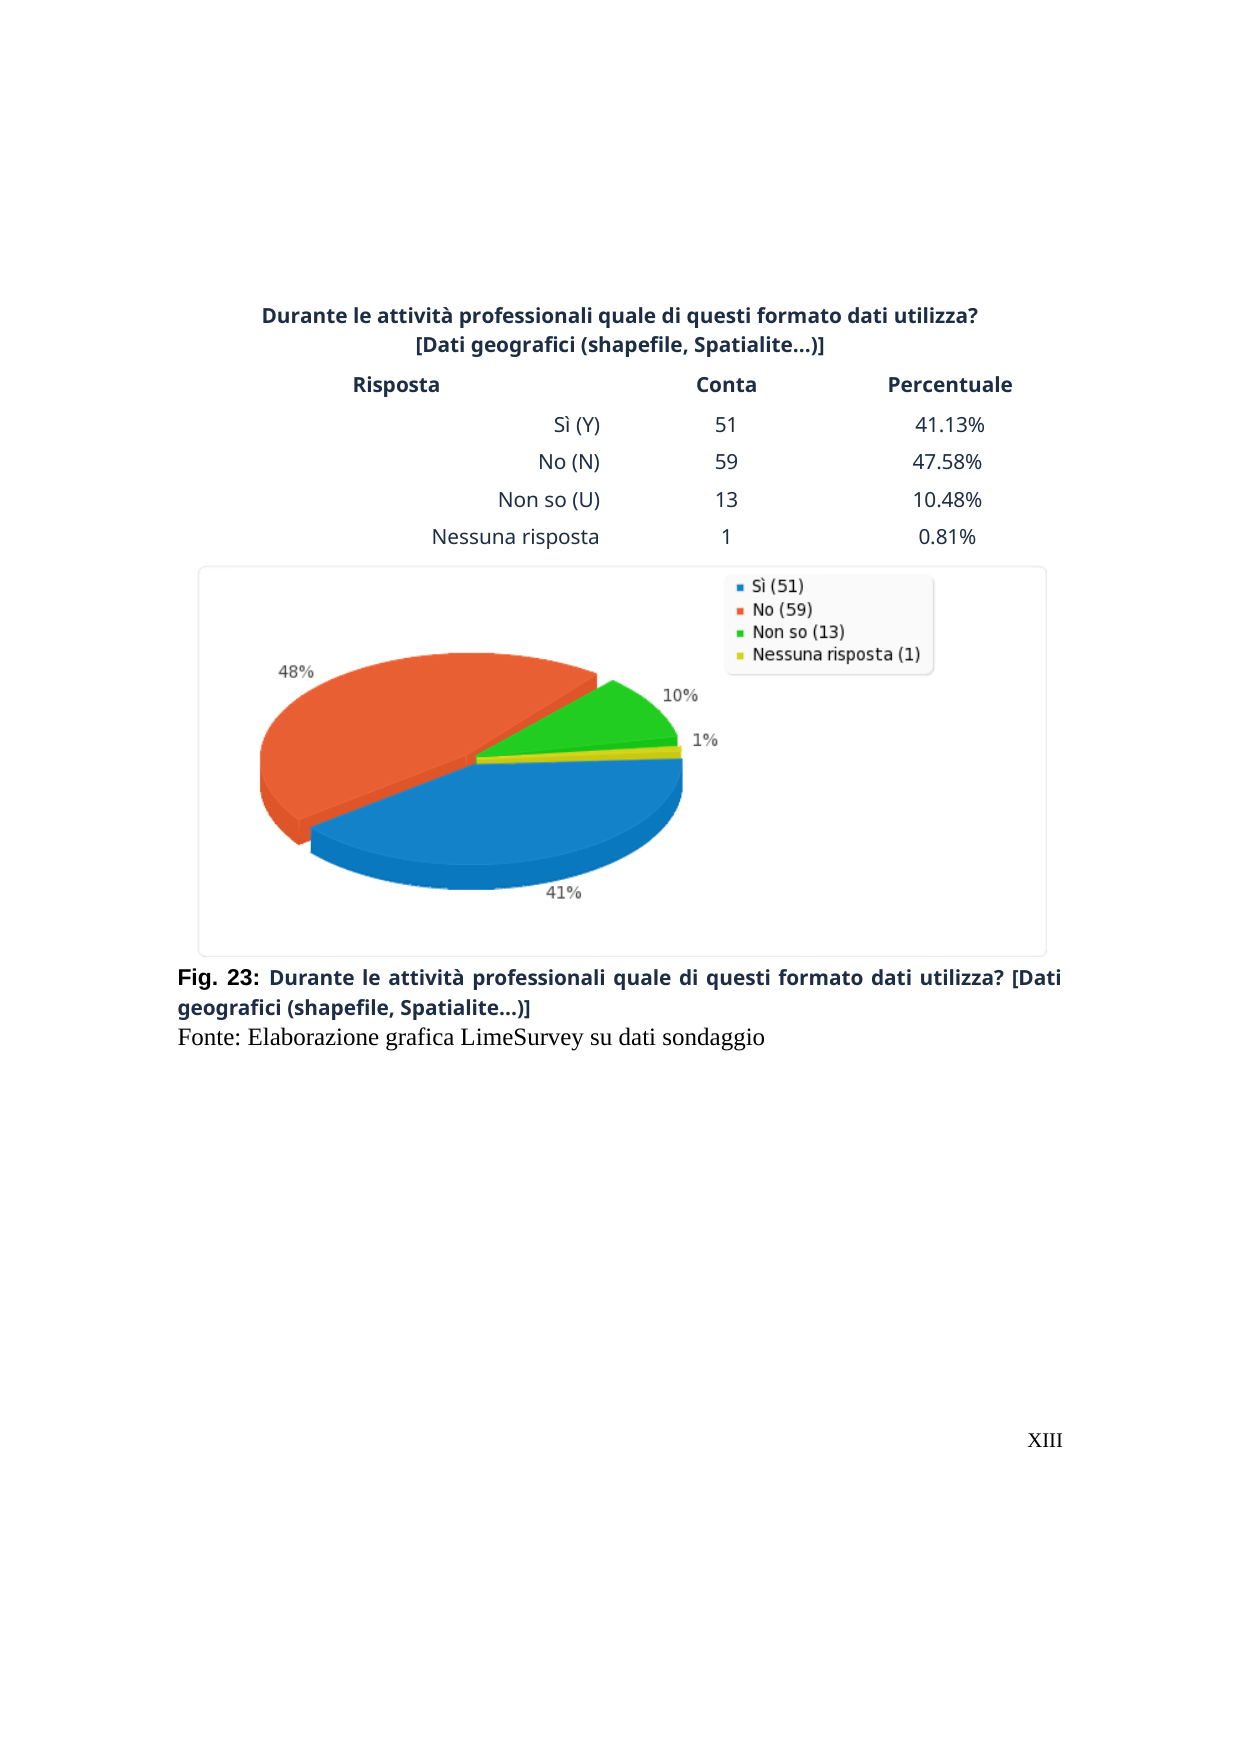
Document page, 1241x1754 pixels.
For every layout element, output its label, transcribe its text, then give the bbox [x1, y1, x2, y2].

table_cell Conta [615, 364, 837, 405]
table_cell 13 [615, 480, 837, 518]
table_cell 51 [615, 405, 837, 443]
table_cell Percentuale [837, 364, 1063, 405]
text Fonte: Elaborazione grafica LimeSurvey su dati sondaggio [177, 1023, 1063, 1051]
table_header Durante le attività professionali quale di questi formato dati utilizza? [Dati geografici (shapefile, Spatialite...)] [177, 295, 1063, 364]
picture [192, 560, 1047, 957]
table_cell 59 [615, 443, 837, 480]
table_cell 0.81% [837, 518, 1063, 555]
table_cell Nessuna risposta [177, 518, 615, 555]
table_cell No (N) [177, 443, 615, 480]
table_cell 41.13% [837, 405, 1063, 443]
text Fig. 23: Durante le attività professionali quale di questi formato dati utilizza? [Dati geografici (shapefile, Spatialite...)] [177, 963, 1063, 1021]
table_cell Non so (U) [177, 480, 615, 518]
table_cell 1 [615, 518, 837, 555]
table_cell [177, 555, 1063, 961]
table_cell 47.58% [837, 443, 1063, 480]
table_cell 10.48% [837, 480, 1063, 518]
table_cell Risposta [177, 364, 615, 405]
table_cell Sì (Y) [177, 405, 615, 443]
